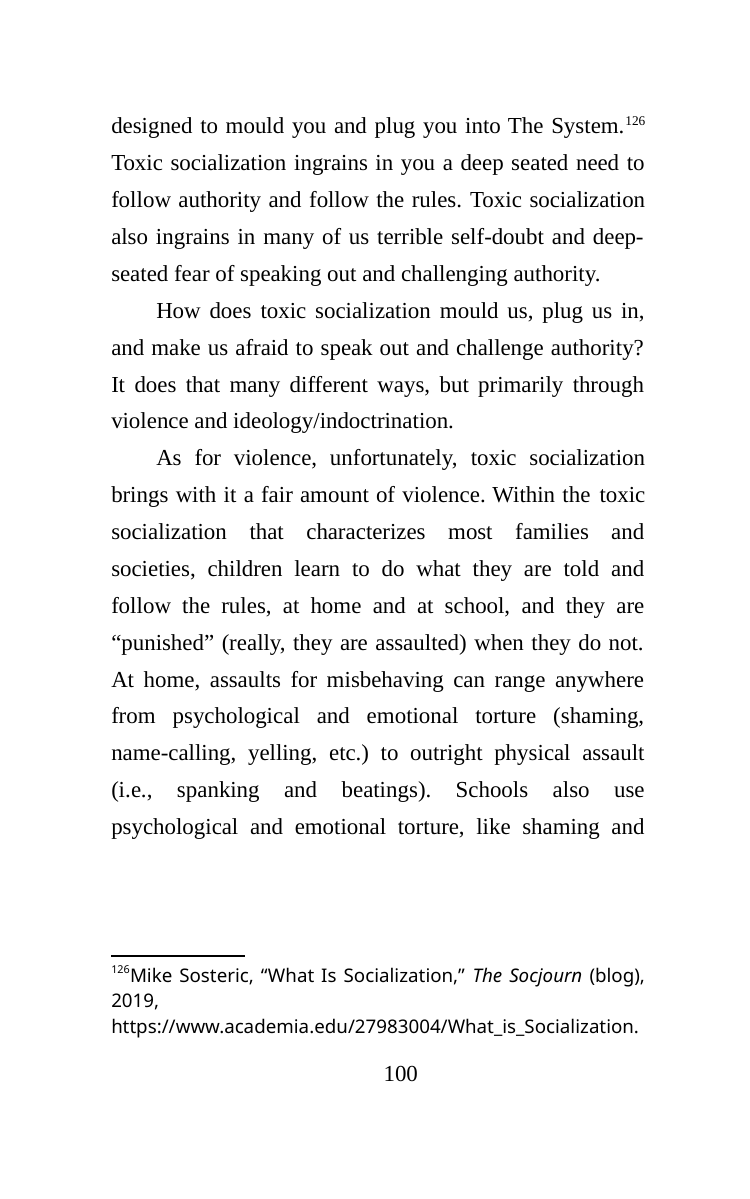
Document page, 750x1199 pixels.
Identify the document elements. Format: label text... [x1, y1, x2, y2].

text As for violence, unfortunately, toxic socialization brings with it a fair amount of violence. Within the toxic socialization that characterizes most families and societies, children learn to do what they are told and follow the rules, at home and at school, and they are “punished” (really, they are assaulted) when they do not. At home, assaults for misbehaving can range anywhere from psychological and emotional torture (shaming, name-calling, yelling, etc.) to outright physical assault (i.e., spanking and beatings). Schools also use psychological and emotional torture, like shaming and [111, 444, 645, 876]
text How does toxic socialization mould us, plug us in, and make us afraid to speak out and challenge authority? It does that many different ways, but primarily through violence and ideology/indoctrination. [111, 297, 645, 434]
text designed to mould you and plug you into The System. Toxic socialization ingrains in you a deep seated need to follow authority and follow the rules. Toxic socialization also ingrains in many of us terrible self-doubt and deep-seated fear of speaking out and challenging authority. [111, 112, 645, 286]
text Mike Sosteric, “What Is Socialization,” The Socjourn (blog), 2019, https://www.academia.edu/27983004/What_is_Socialization. [111, 962, 645, 1039]
